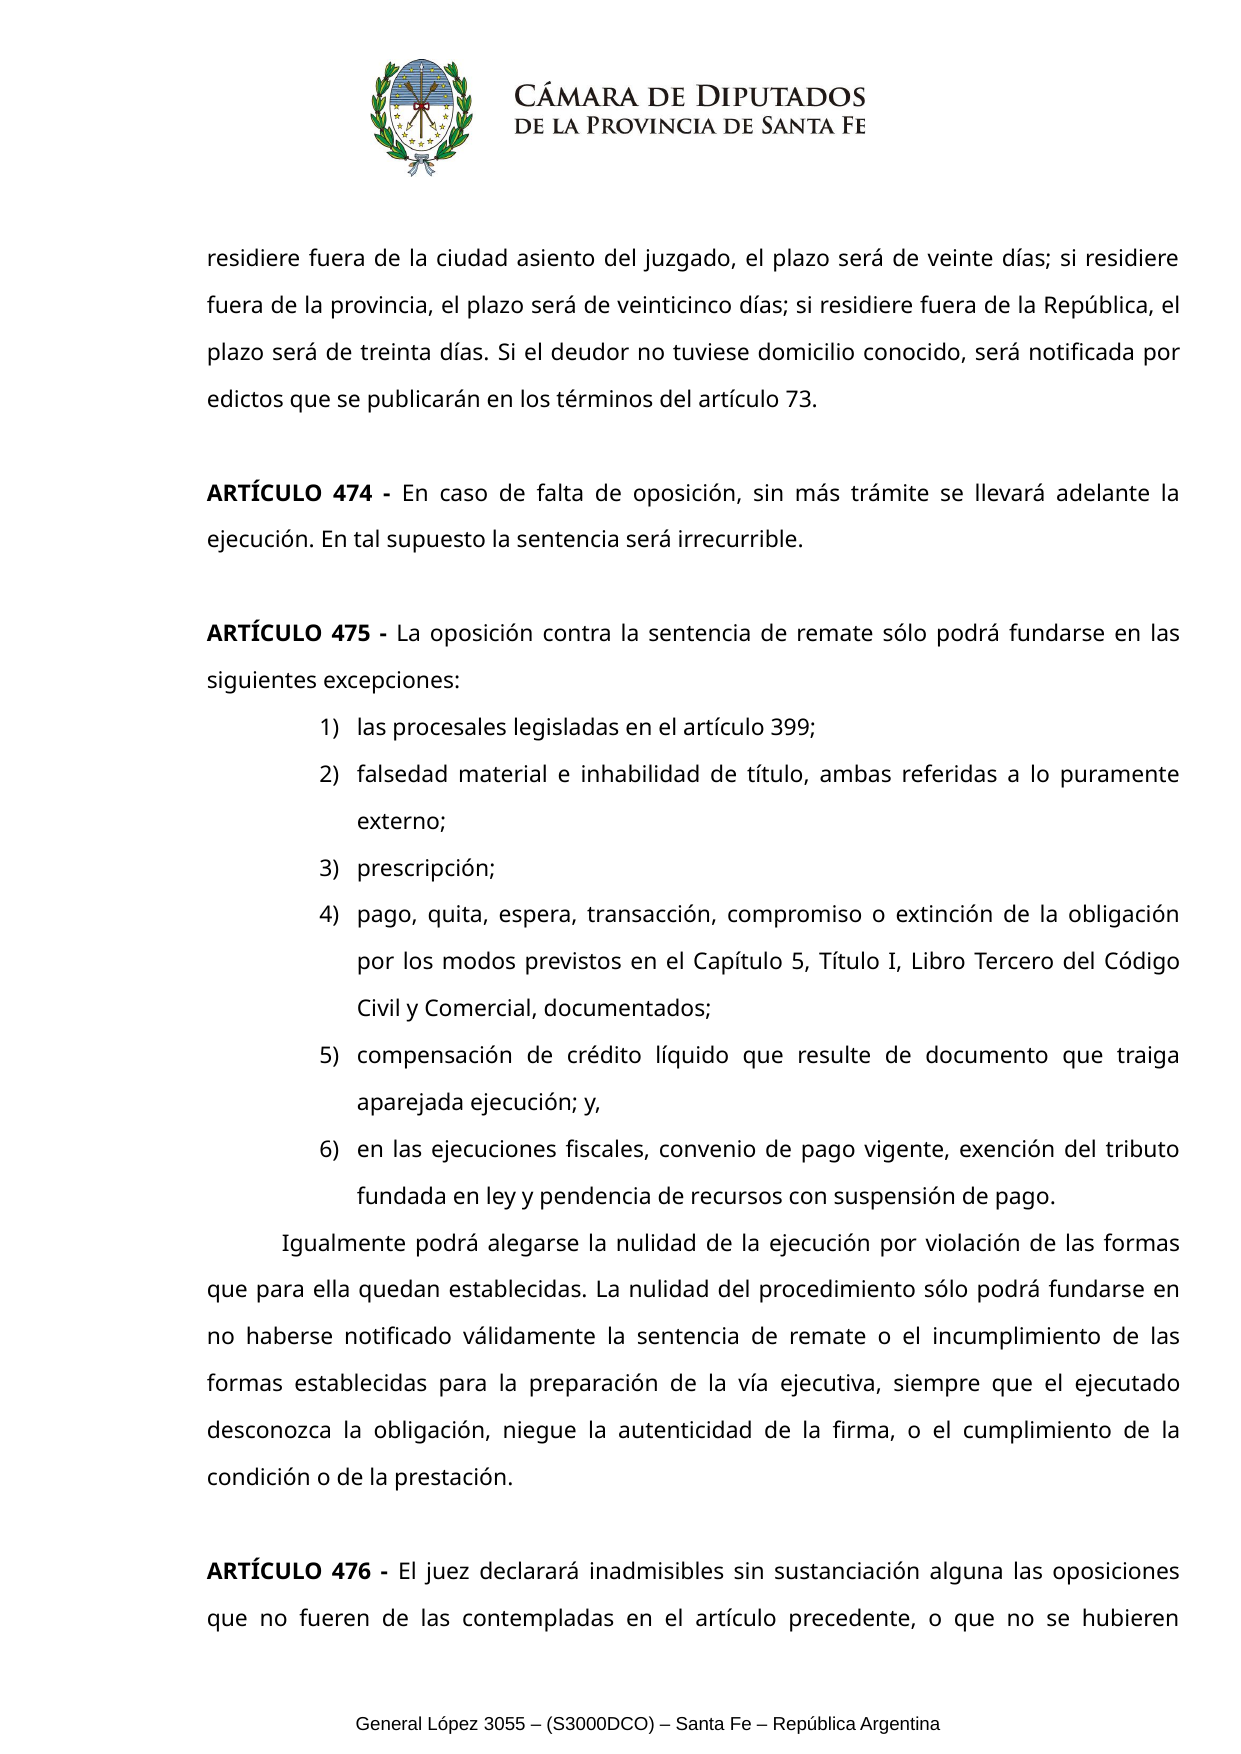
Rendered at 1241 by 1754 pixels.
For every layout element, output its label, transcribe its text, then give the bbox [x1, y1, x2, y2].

list prescripción; [319, 852, 1181, 883]
text ARTÍCULO 476 - El juez declarará inadmisibles sin sustanciación alguna las oposiciones que no fueren de las contempladas en el artículo precedente, o que no se hubieren [207, 1555, 1181, 1633]
list en las ejecuciones fiscales, convenio de pago vigente, exención del tributo fundada en ley y pendencia de recursos con suspensión de pago. [319, 1133, 1181, 1211]
picture [370, 59, 866, 181]
text Igualmente podrá alegarse la nulidad de la ejecución por violación de las formas que para ella quedan establecidas. La nulidad del procedimiento sólo podrá fundarse en no haberse notificado válidamente la sentencia de remate o el incumplimiento de las formas establecidas para la preparación de la vía ejecutiva, siempre que el ejecutado desconozca la obligación, niegue la autenticidad de la firma, o el cumplimiento de la condición o de la prestación. [207, 1227, 1181, 1492]
list falsedad material e inhabilidad de título, ambas referidas a lo puramente externo; [319, 758, 1181, 836]
list compensación de crédito líquido que resulte de documento que traiga aparejada ejecución; y, [319, 1039, 1181, 1117]
text ARTÍCULO 474 - En caso de falta de oposición, sin más trámite se llevará adelante la ejecución. En tal supuesto la sentencia será irrecurrible. [207, 477, 1181, 555]
list las procesales legisladas en el artículo 399; [319, 711, 1181, 742]
text residiere fuera de la ciudad asiento del juzgado, el plazo será de veinte días; si residiere fuera de la provincia, el plazo será de veinticinco días; si residiere fuera de la República, el plazo será de treinta días. Si el deudor no tuviese domicilio conocido, será notificada por edictos que se publicarán en los términos del artículo 73. [207, 242, 1181, 414]
list pago, quita, espera, transacción, compromiso o extinción de la obligación por los modos previstos en el Capítulo 5, Título I, Libro Tercero del Código Civil y Comercial, documentados; [319, 898, 1181, 1023]
text ARTÍCULO 475 - La oposición contra la sentencia de remate sólo podrá fundarse en las siguientes excepciones: [207, 617, 1181, 695]
